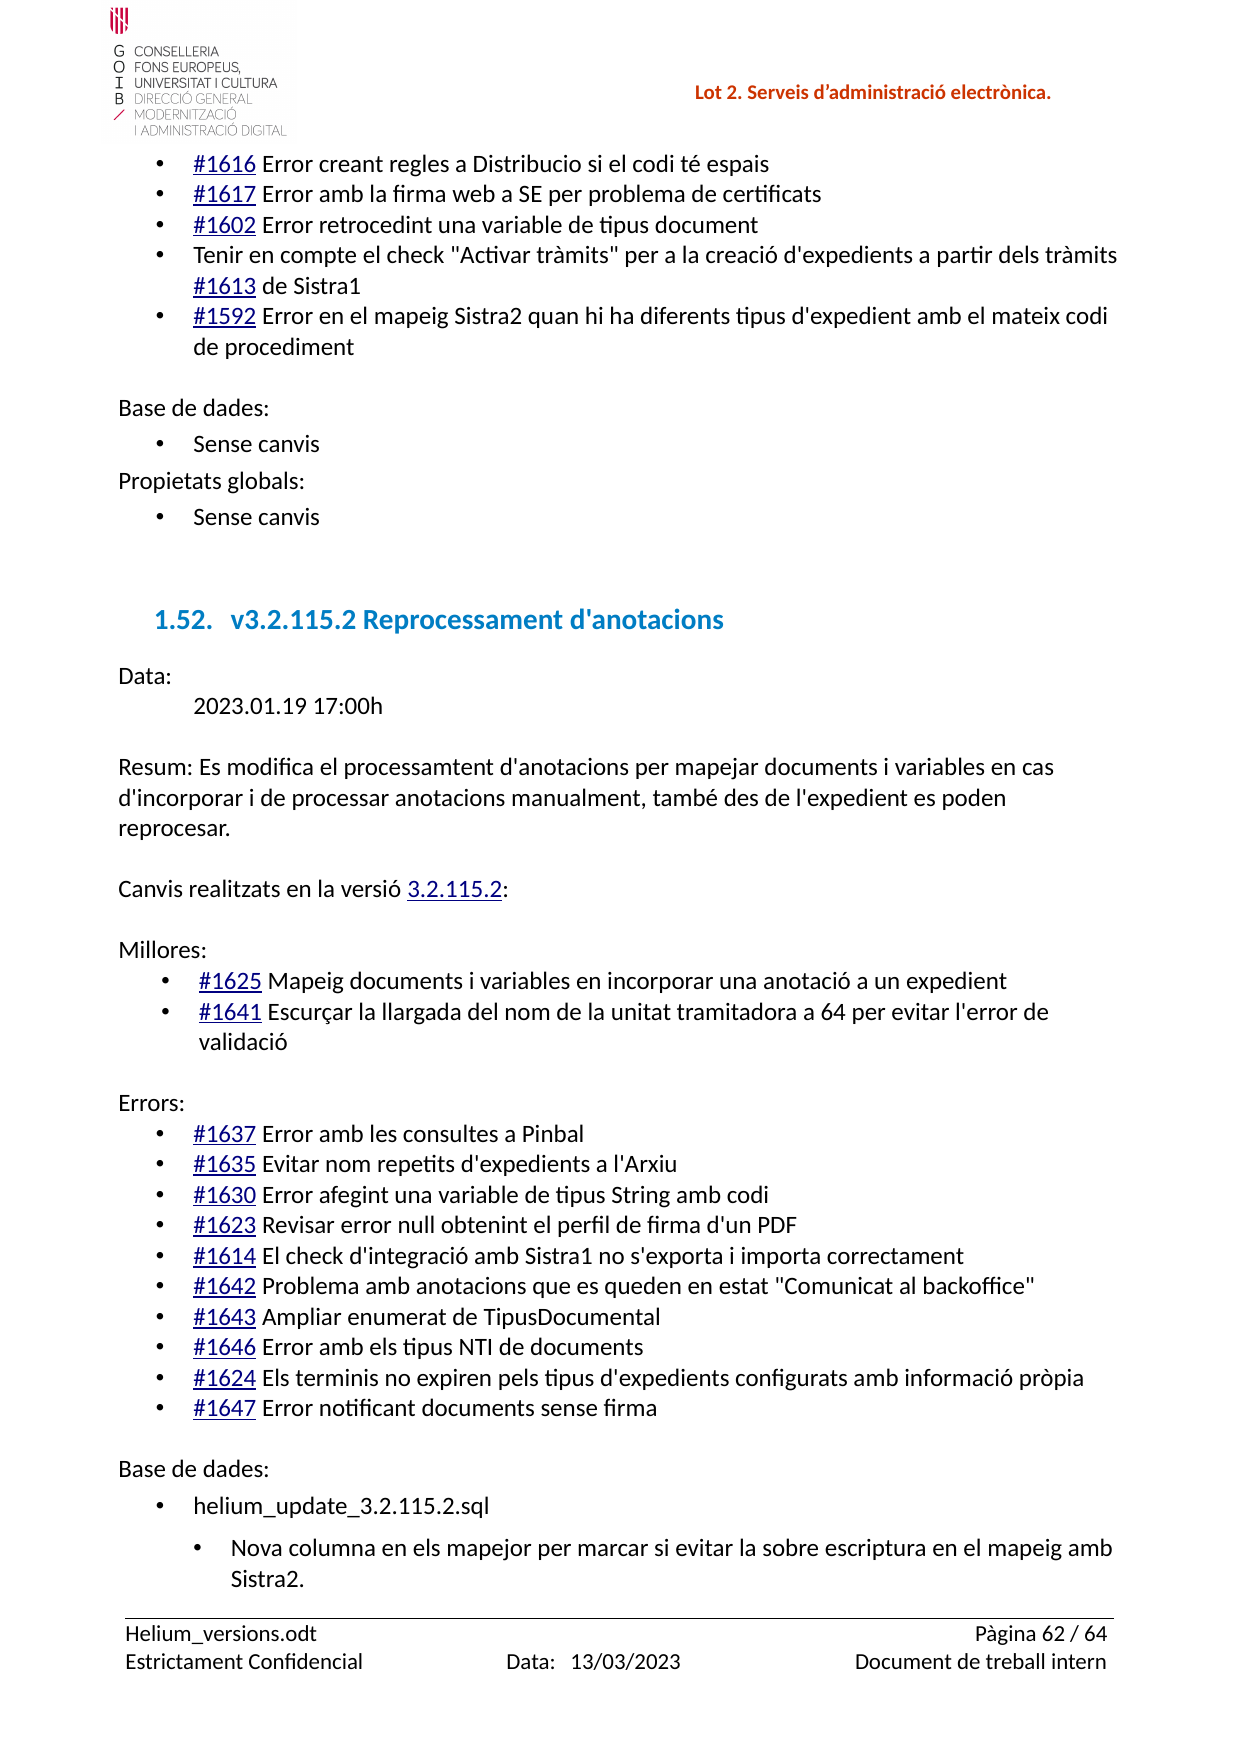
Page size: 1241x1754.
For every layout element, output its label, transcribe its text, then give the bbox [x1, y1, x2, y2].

list Sense canvis [156, 501, 1122, 532]
list Tenir en compte el check "Activar tràmits" per a la creació d'expedients a partir dels tràmits #1613 de Sistra1 [156, 239, 1122, 300]
list #1635 Evitar nom repetits d'expedients a l'Arxiu [156, 1148, 1122, 1179]
list #1592 Error en el mapeig Sistra2 quan hi ha diferents tipus d'expedient amb el mateix codi de procediment [156, 300, 1122, 361]
list #1643 Ampliar enumerat de TipusDocumental [156, 1301, 1122, 1331]
list #1625 Mapeig documents i variables en incorporar una anotació a un expedient [161, 965, 1122, 996]
text Resum: Es modifica el processamtent d'anotacions per mapejar documents i variables en cas d'incorporar i de processar anotacions manualment, també des de l'expedient es poden reprocesar. [118, 752, 1122, 843]
list #1602 Error retrocedint una variable de tipus document [156, 209, 1122, 239]
list #1647 Error notificant documents sense firma [156, 1392, 1122, 1423]
subtitle v3.2.115.2 Reprocessament d'anotacions [153, 601, 1122, 636]
text Base de dades: [118, 392, 1122, 422]
list #1641 Escurçar la llargada del nom de la unitat tramitadora a 64 per evitar l'error de validació [161, 996, 1122, 1057]
list #1617 Error amb la firma web a SE per problema de certificats [156, 178, 1122, 209]
list helium_update_3.2.115.2.sql [156, 1490, 1122, 1521]
list #1623 Revisar error null obtenint el perfil de firma d'un PDF [156, 1209, 1122, 1240]
text Millores: [118, 935, 1122, 965]
text Errors: [118, 1087, 1122, 1118]
list Nova columna en els mapejor per marcar si evitar la sobre escriptura en el mapeig amb Sistra2. [193, 1532, 1122, 1593]
list #1642 Problema amb anotacions que es queden en estat "Comunicat al backoffice" [156, 1270, 1122, 1301]
text Data: [118, 660, 1122, 691]
list #1616 Error creant regles a Distribucio si el codi té espais [156, 148, 1122, 178]
picture [100, 0, 297, 144]
list #1624 Els terminis no expiren pels tipus d'expedients configurats amb informació pròpia [156, 1362, 1122, 1392]
list #1637 Error amb les consultes a Pinbal [156, 1118, 1122, 1148]
text Base de dades: [118, 1453, 1122, 1484]
list #1646 Error amb els tipus NTI de documents [156, 1331, 1122, 1362]
list Sense canvis [156, 428, 1122, 459]
list #1614 El check d'integració amb Sistra1 no s'exporta i importa correctament [156, 1240, 1122, 1270]
list #1630 Error afegint una variable de tipus String amb codi [156, 1179, 1122, 1209]
text Canvis realitzats en la versió 3.2.115.2: [118, 874, 1122, 904]
text 2023.01.19 17:00h [118, 691, 1122, 721]
text Propietats globals: [118, 465, 1122, 495]
